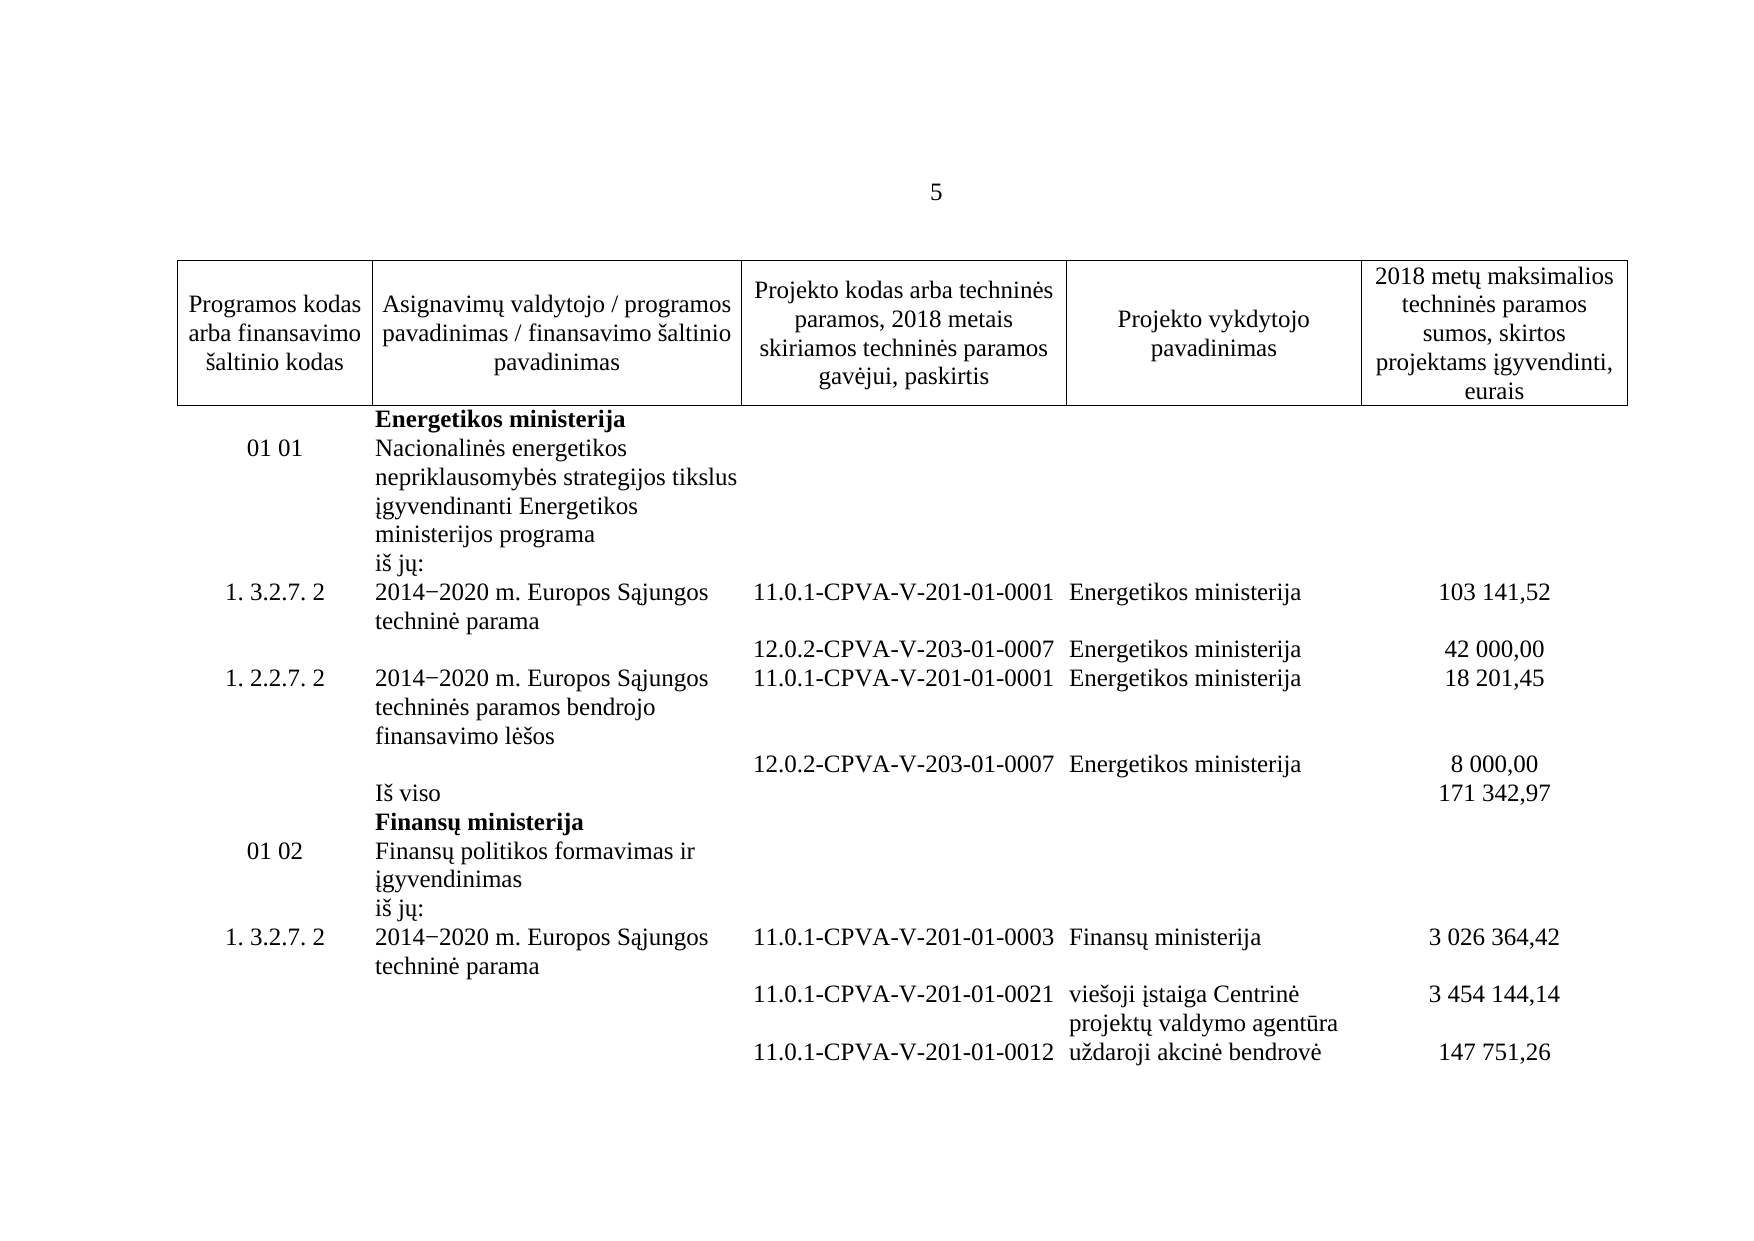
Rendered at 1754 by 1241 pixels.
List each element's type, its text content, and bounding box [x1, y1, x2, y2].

table_cell 42 000,00 [1361, 635, 1627, 663]
table_cell 3 026 364,42 [1361, 922, 1627, 979]
table_header Asignavimų valdytojo / programos pavadinimas / finansavimo šaltinio pavadinimas [373, 261, 741, 404]
table_cell [741, 893, 1066, 922]
table_cell 2014−2020 m. Europos Sąjungos techninė parama [372, 922, 741, 979]
table_cell [177, 778, 372, 807]
table_cell 11.0.1-CPVA-V-201-01-0001 [741, 663, 1066, 749]
table_cell Energetikos ministerija [1066, 663, 1361, 749]
table_cell 11.0.1-CPVA-V-201-01-0021 [741, 980, 1066, 1037]
table_cell 171 342,97 [1361, 778, 1627, 807]
table_cell [177, 1037, 372, 1066]
table_cell Energetikos ministerija [372, 406, 741, 433]
table_cell 12.0.2-CPVA-V-203-01-0007 [741, 635, 1066, 663]
table_cell [1066, 836, 1361, 893]
table_cell 18 201,45 [1361, 663, 1627, 749]
table_cell [1361, 807, 1627, 836]
table_cell [1066, 807, 1361, 836]
table_cell [741, 836, 1066, 893]
table_cell [741, 778, 1066, 807]
table_cell Nacionalinės energetikos nepriklausomybės strategijos tikslus įgyvendinanti Energetikos ministerijos programa [372, 433, 741, 548]
table_cell [741, 807, 1066, 836]
table_cell [1361, 893, 1627, 922]
table_cell iš jų: [372, 548, 741, 577]
table_cell iš jų: [372, 893, 741, 922]
table_cell [177, 635, 372, 663]
table_cell [177, 548, 372, 577]
table_cell [177, 807, 372, 836]
table_cell 2014−2020 m. Europos Sąjungos techninė parama [372, 577, 741, 634]
table_cell [177, 406, 372, 433]
table_cell Energetikos ministerija [1066, 635, 1361, 663]
table_cell 8 000,00 [1361, 750, 1627, 778]
table_cell 147 751,26 [1361, 1037, 1627, 1066]
table_cell [1066, 778, 1361, 807]
table_cell [741, 406, 1066, 433]
table_cell 1. 3.2.7. 2 [177, 922, 372, 979]
table_cell [1361, 433, 1627, 548]
table_cell [177, 750, 372, 778]
table_cell Iš viso [372, 778, 741, 807]
table_cell [372, 750, 741, 778]
table_cell 2014−2020 m. Europos Sąjungos techninės paramos bendrojo finansavimo lėšos [372, 663, 741, 749]
table_cell [1361, 548, 1627, 577]
table_cell [372, 635, 741, 663]
table_cell 11.0.1-CPVA-V-201-01-0001 [741, 577, 1066, 634]
table_cell 3 454 144,14 [1361, 980, 1627, 1037]
table_cell [177, 893, 372, 922]
table_cell 103 141,52 [1361, 577, 1627, 634]
table_cell 1. 3.2.7. 2 [177, 577, 372, 634]
table_cell Finansų ministerija [372, 807, 741, 836]
table_cell Finansų politikos formavimas ir įgyvendinimas [372, 836, 741, 893]
table_cell [741, 548, 1066, 577]
table_cell [1066, 406, 1361, 433]
table_cell 01 02 [177, 836, 372, 893]
table_cell Finansų ministerija [1066, 922, 1361, 979]
table_cell viešoji įstaiga Centrinė projektų valdymo agentūra [1066, 980, 1361, 1037]
table_cell [1361, 406, 1627, 433]
table_header Projekto kodas arba techninės paramos, 2018 metais skiriamos techninės paramos gavėjui, paskirtis [742, 261, 1066, 404]
table_cell uždaroji akcinė bendrovė [1066, 1037, 1361, 1066]
table_cell [741, 433, 1066, 548]
table_header 2018 metų maksimalios techninės paramos sumos, skirtos projektams įgyvendinti, eurais [1362, 261, 1627, 404]
table_cell [372, 1037, 741, 1066]
table_cell 01 01 [177, 433, 372, 548]
table_header Projekto vykdytojo pavadinimas [1067, 261, 1361, 404]
table_cell Energetikos ministerija [1066, 577, 1361, 634]
table_header Programos kodas arba finansavimo šaltinio kodas [178, 261, 372, 404]
table_cell [1066, 433, 1361, 548]
table_cell [1066, 893, 1361, 922]
table_cell [1361, 836, 1627, 893]
table_cell [1066, 548, 1361, 577]
table_cell 1. 2.2.7. 2 [177, 663, 372, 749]
table_cell Energetikos ministerija [1066, 750, 1361, 778]
table_cell [372, 980, 741, 1037]
table_cell [177, 980, 372, 1037]
table_cell 12.0.2-CPVA-V-203-01-0007 [741, 750, 1066, 778]
table_cell 11.0.1-CPVA-V-201-01-0003 [741, 922, 1066, 979]
table_cell 11.0.1-CPVA-V-201-01-0012 [741, 1037, 1066, 1066]
